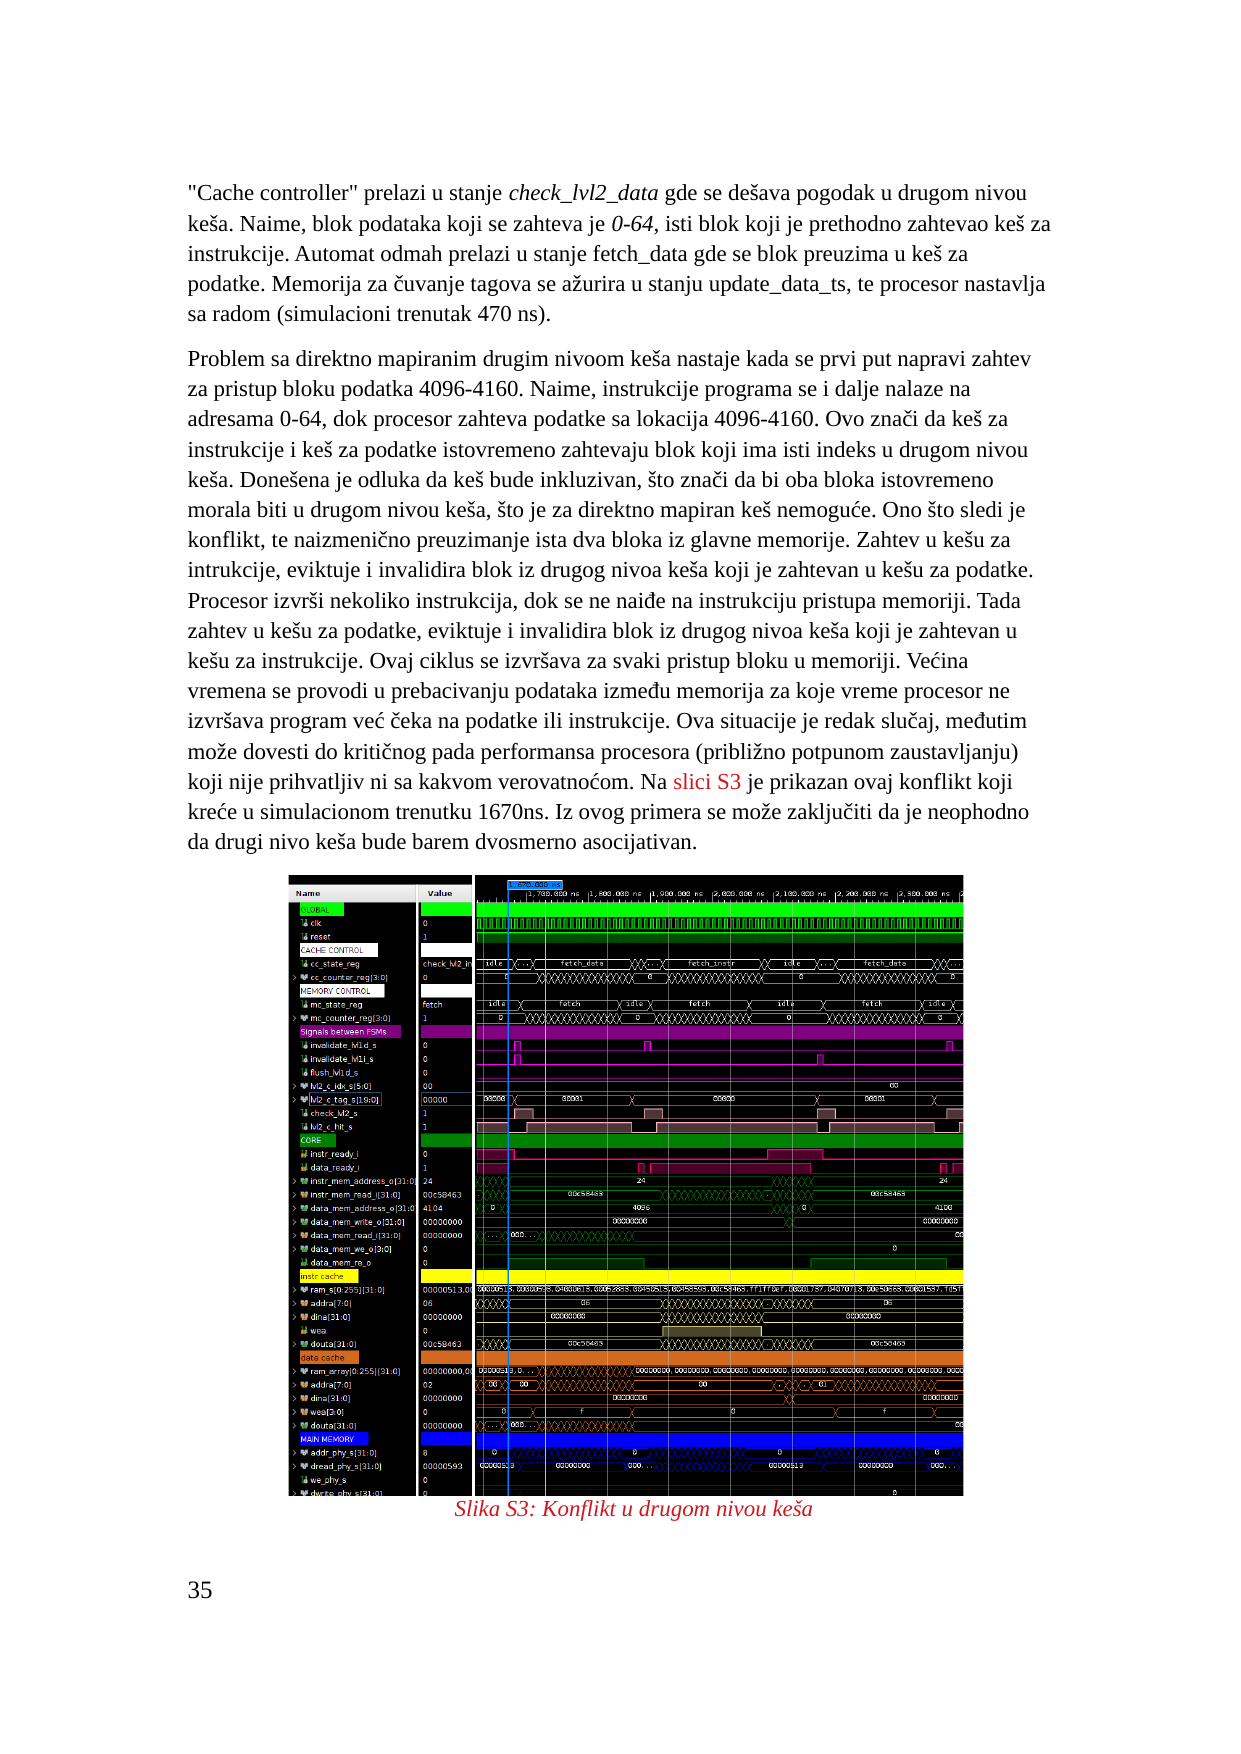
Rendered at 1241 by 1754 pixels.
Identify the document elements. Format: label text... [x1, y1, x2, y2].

picture [288, 875, 964, 1496]
text "Cache controller" prelazi u stanje check_lvl2_data gde se dešava pogodak u drugom nivou keša. Naime, blok podataka koji se zahteva je 0-64, isti blok koji je prethodno zahtevao keš za instrukcije. Automat odmah prelazi u stanje fetch_data gde se blok preuzima u keš za podatke. Memorija za čuvanje tagova se ažurira u stanju update_data_ts, te procesor nastavlja sa radom (simulacioni trenutak 470 ns). [187, 179, 1053, 327]
text Problem sa direktno mapiranim drugim nivoom keša nastaje kada se prvi put napravi zahtev za pristup bloku podatka 4096-4160. Naime, instrukcije programa se i dalje nalaze na adresama 0-64, dok procesor zahteva podatke sa lokacija 4096-4160. Ovo znači da keš za instrukcije i keš za podatke istovremeno zahtevaju blok koji ima isti indeks u drugom nivou keša. Donešena je odluka da keš bude inkluzivan, što znači da bi oba bloka istovremeno morala biti u drugom nivou keša, što je za direktno mapiran keš nemoguće. Ono što sledi je konflikt, te naizmenično preuzimanje ista dva bloka iz glavne memorije. Zahtev u kešu za intrukcije, eviktuje i invalidira blok iz drugog nivoa keša koji je zahtevan u kešu za podatke. Procesor izvrši nekoliko instrukcija, dok se ne naiđe na instrukciju pristupa memoriji. Tada zahtev u kešu za podatke, eviktuje i invalidira blok iz drugog nivoa keša koji je zahtevan u kešu za instrukcije. Ovaj ciklus se izvršava za svaki pristup bloku u memoriji. Većina vremena se provodi u prebacivanju podataka između memorija za koje vreme procesor ne izvršava program već čeka na podatke ili instrukcije. Ova situacije je redak slučaj, međutim može dovesti do kritičnog pada performansa procesora (približno potpunom zaustavljanju) koji nije prihvatljiv ni sa kakvom verovatnoćom. Na slici S3 je prikazan ovaj konflikt koji kreće u simulacionom trenutku 1670ns. Iz ovog primera se može zaključiti da je neophodno da drugi nivo keša bude barem dvosmerno asocijativan. [187, 345, 1053, 855]
text Slika S3: Konflikt u drugom nivou keša [217, 1496, 1053, 1521]
